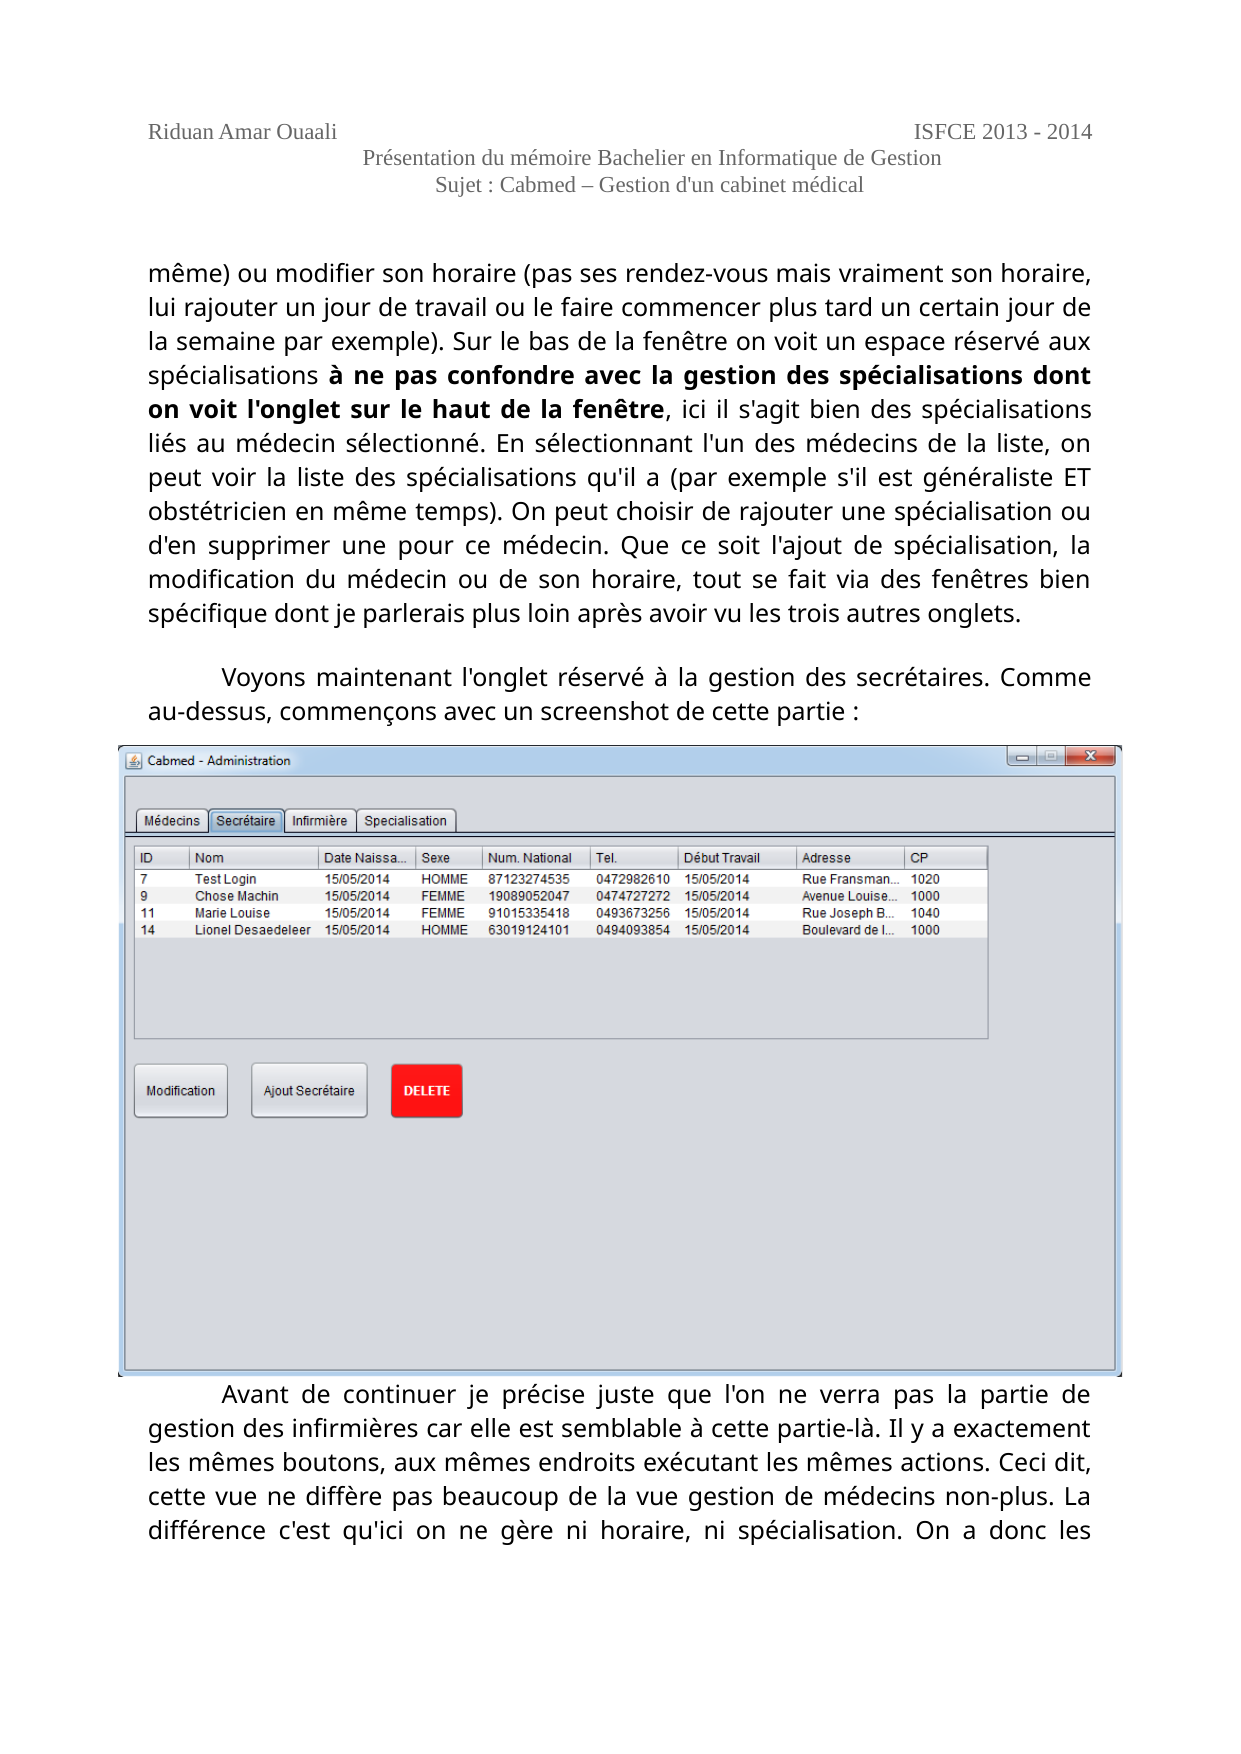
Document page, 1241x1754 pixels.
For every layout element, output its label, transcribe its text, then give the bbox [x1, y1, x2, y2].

text Voyons maintenant l'onglet réservé à la gestion des secrétaires. Comme au-dessus, commençons avec un screenshot de cette partie : [148, 659, 1093, 728]
picture [118, 745, 1123, 1377]
text Avant de continuer je précise juste que l'on ne verra pas la partie de gestion des infirmières car elle est semblable à cette partie-là. Il y a exactement les mêmes boutons, aux mêmes endroits exécutant les mêmes actions. Ceci dit, cette vue ne diffère pas beaucoup de la vue gestion de médecins non-plus. La différence c'est qu'ici on ne gère ni horaire, ni spécialisation. On a donc les [148, 1377, 1093, 1547]
text même) ou modifier son horaire (pas ses rendez-vous mais vraiment son horaire, lui rajouter un jour de travail ou le faire commencer plus tard un certain jour de la semaine par exemple). Sur le bas de la fenêtre on voit un espace réservé aux spécialisations à ne pas confondre avec la gestion des spécialisations dont on voit l'onglet sur le haut de la fenêtre, ici il s'agit bien des spécialisations liés au médecin sélectionné. En sélectionnant l'un des médecins de la liste, on peut voir la liste des spécialisations qu'il a (par exemple s'il est généraliste ET obstétricien en même temps). On peut choisir de rajouter une spécialisation ou d'en supprimer une pour ce médecin. Que ce soit l'ajout de spécialisation, la modification du médecin ou de son horaire, tout se fait via des fenêtres bien spécifique dont je parlerais plus loin après avoir vu les trois autres onglets. [148, 255, 1093, 630]
